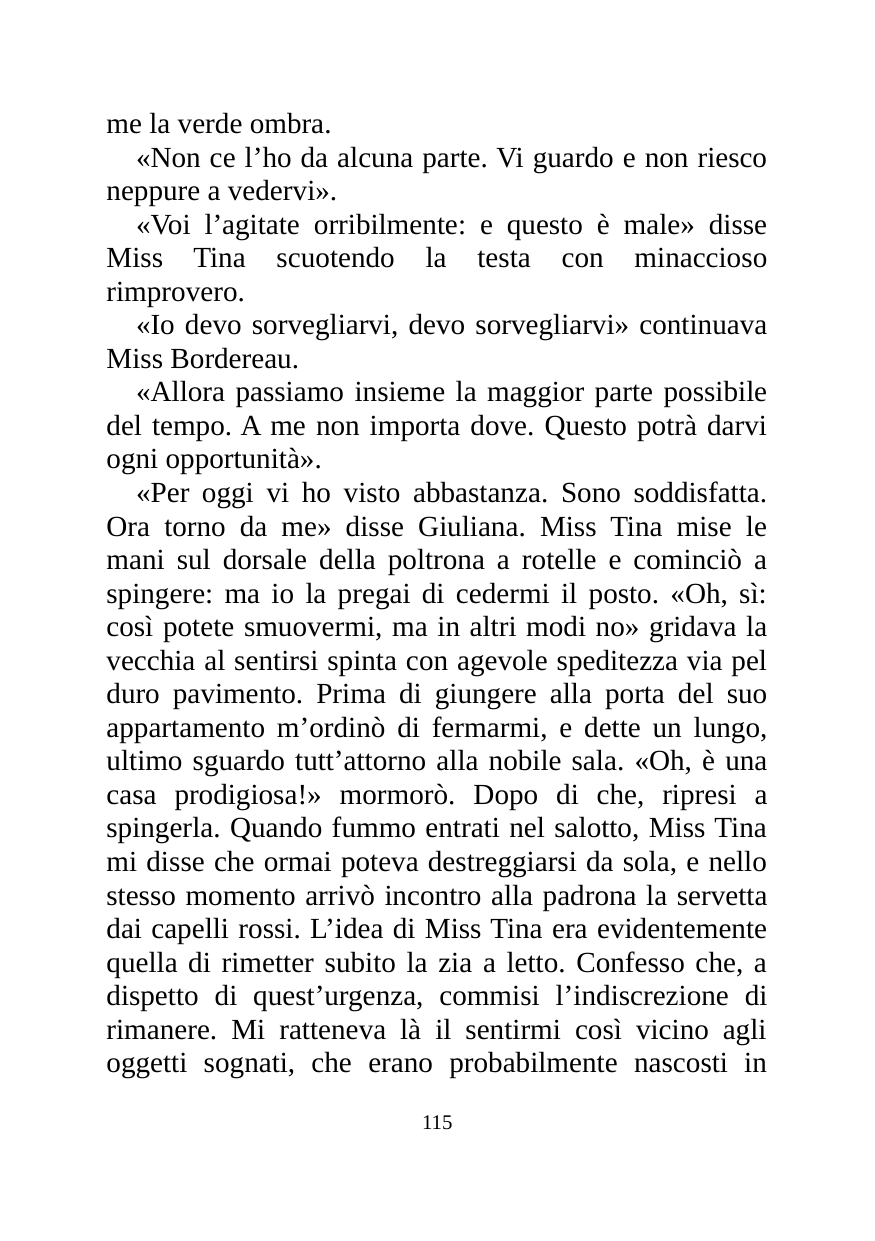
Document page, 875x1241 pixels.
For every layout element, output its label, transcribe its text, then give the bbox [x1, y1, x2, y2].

text «Io devo sorvegliarvi, devo sorvegliarvi» continuava Miss Bordereau. [106, 307, 768, 374]
text «Voi l’agitate orribilmente: e questo è male» disse Miss Tina scuotendo la testa con minaccioso rimprovero. [106, 207, 768, 307]
text «Non ce l’ho da alcuna parte. Vi guardo e non riesco neppure a vedervi». [106, 140, 768, 207]
text «Per oggi vi ho visto abbastanza. Sono soddisfatta. Ora torno da me» disse Giuliana. Miss Tina mise le mani sul dorsale della poltrona a rotelle e cominciò a spingere: ma io la pregai di cedermi il posto. «Oh, sì: così potete smuovermi, ma in altri modi no» gridava la vecchia al sentirsi spinta con agevole speditezza via pel duro pavimento. Prima di giungere alla porta del suo appartamento m’ordinò di fermarmi, e dette un lungo, ultimo sguardo tutt’attorno alla nobile sala. «Oh, è una casa prodigiosa!» mormorò. Dopo di che, ripresi a spingerla. Quando fummo entrati nel salotto, Miss Tina mi disse che ormai poteva destreggiarsi da sola, e nello stesso momento arrivò incontro alla padrona la servetta dai capelli rossi. L’idea di Miss Tina era evidentemente quella di rimetter subito la zia a letto. Confesso che, a dispetto di quest’urgenza, commisi l’indiscrezione di rimanere. Mi ratteneva là il sentirmi così vicino agli oggetti sognati, che erano probabilmente nascosti in [106, 475, 768, 1079]
text «Allora passiamo insieme la maggior parte possibile del tempo. A me non importa dove. Questo potrà darvi ogni opportunità». [106, 374, 768, 475]
text me la verde ombra. [106, 106, 768, 140]
